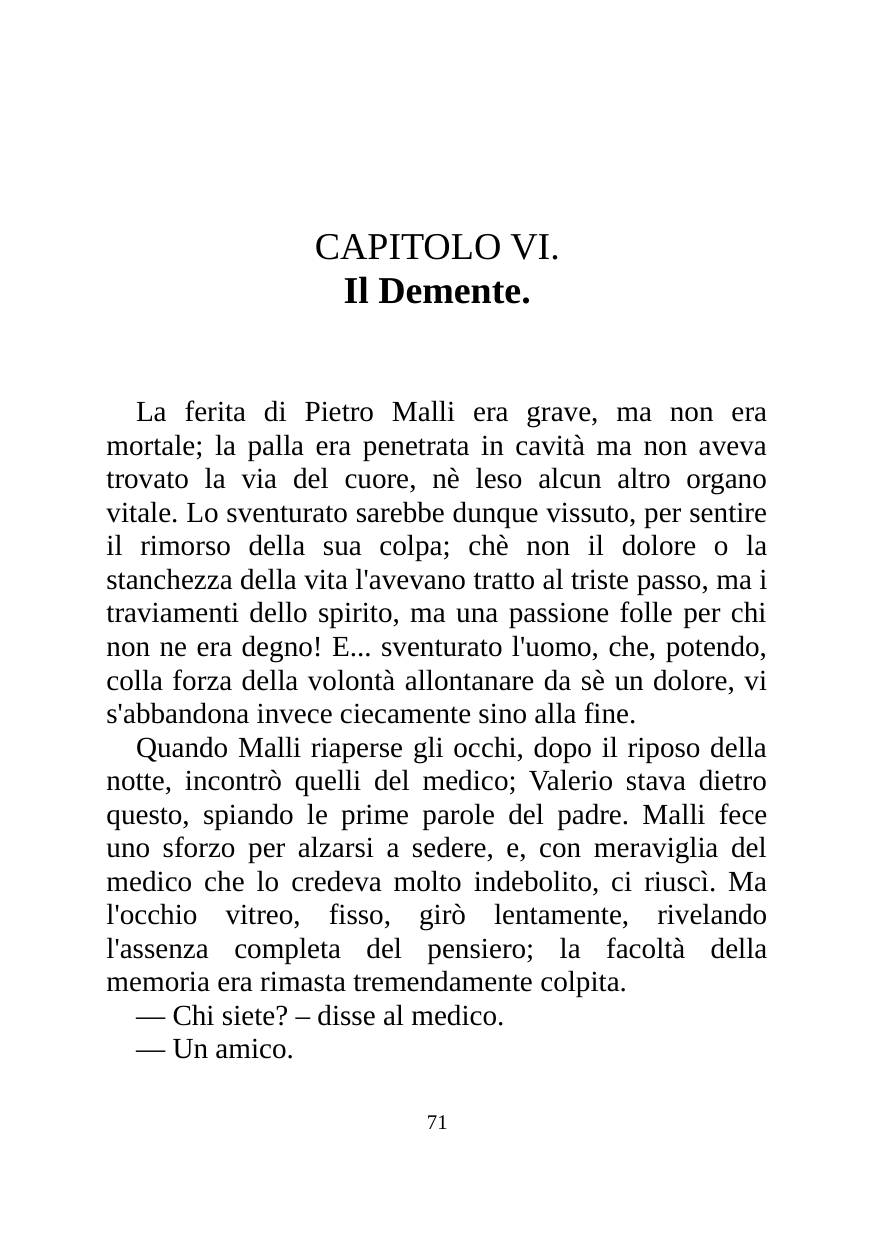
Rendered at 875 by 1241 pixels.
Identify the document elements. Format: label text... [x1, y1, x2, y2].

text — Un amico. [106, 1032, 768, 1065]
text Quando Malli riaperse gli occhi, dopo il riposo della notte, incontrò quelli del medico; Valerio stava dietro questo, spiando le prime parole del padre. Malli fece uno sforzo per alzarsi a sedere, e, con meraviglia del medico che lo credeva molto indebolito, ci riuscì. Ma l'occhio vitreo, fisso, girò lentamente, rivelando l'assenza completa del pensiero; la facoltà della memoria era rimasta tremendamente colpita. [106, 730, 768, 998]
text — Chi siete? – disse al medico. [106, 998, 768, 1032]
text La ferita di Pietro Malli era grave, ma non era mortale; la palla era penetrata in cavità ma non aveva trovato la via del cuore, nè leso alcun altro organo vitale. Lo sventurato sarebbe dunque vissuto, per sentire il rimorso della sua colpa; chè non il dolore o la stanchezza della vita l'avevano tratto al triste passo, ma i traviamenti dello spirito, ma una passione folle per chi non ne era degno! E... sventurato l'uomo, che, potendo, colla forza della volontà allontanare da sè un dolore, vi s'abbandona invece ciecamente sino alla fine. [106, 394, 768, 730]
subtitle CAPITOLO VI. Il Demente. [106, 224, 768, 312]
